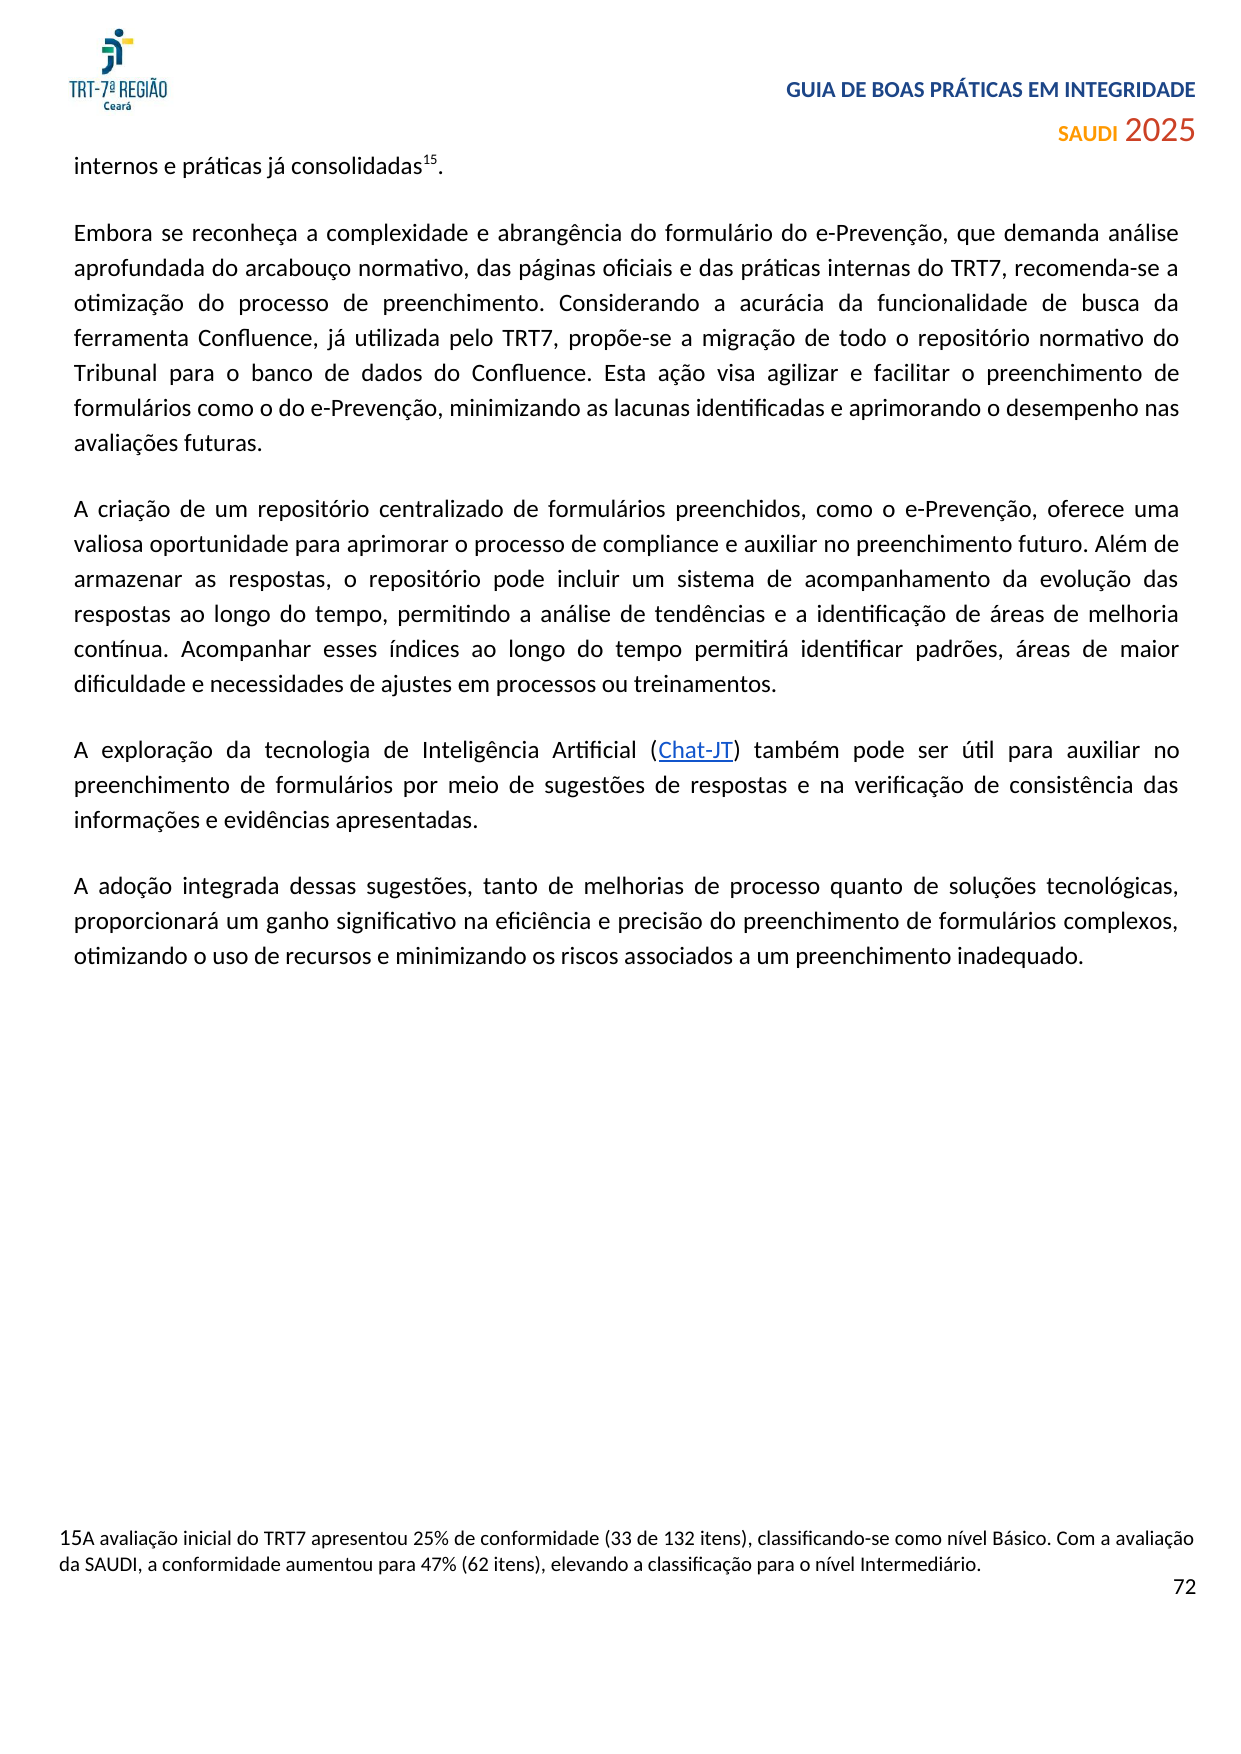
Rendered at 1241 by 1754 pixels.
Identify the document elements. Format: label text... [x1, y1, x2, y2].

text A adoção integrada dessas sugestões, tanto de melhorias de processo quanto de soluções tecnológicas, proporcionará um ganho significativo na eficiência e precisão do preenchimento de formulários complexos, otimizando o uso de recursos e minimizando os riscos associados a um preenchimento inadequado. [74, 870, 1181, 971]
text A criação de um repositório centralizado de formulários preenchidos, como o e-Prevenção, oferece uma valiosa oportunidade para aprimorar o processo de compliance e auxiliar no preenchimento futuro. Além de armazenar as respostas, o repositório pode incluir um sistema de acompanhamento da evolução das respostas ao longo do tempo, permitindo a análise de tendências e a identificação de áreas de melhoria contínua. Acompanhar esses índices ao longo do tempo permitirá identificar padrões, áreas de maior dificuldade e necessidades de ajustes em processos ou treinamentos. [74, 493, 1181, 698]
text A exploração da tecnologia de Inteligência Artificial (Chat-JT) também pode ser útil para auxiliar no preenchimento de formulários por meio de sugestões de respostas e na verificação de consistência das informações e evidências apresentadas. [74, 734, 1181, 835]
text Embora se reconheça a complexidade e abrangência do formulário do e-Prevenção, que demanda análise aprofundada do arcabouço normativo, das páginas oficiais e das práticas internas do TRT7, recomenda-se a otimização do processo de preenchimento. Considerando a acurácia da funcionalidade de busca da ferramenta Confluence, já utilizada pelo TRT7, propõe-se a migração de todo o repositório normativo do Tribunal para o banco de dados do Confluence. Esta ação visa agilizar e facilitar o preenchimento de formulários como o do e-Prevenção, minimizando as lacunas identificadas e aprimorando o desempenho nas avaliações futuras. [74, 217, 1181, 457]
text A avaliação inicial do TRT7 apresentou 25% de conformidade (33 de 132 itens), classificando-se como nível Básico. Com a avaliação da SAUDI, a conformidade aumentou para 47% (62 itens), elevando a classificação para o nível Intermediário. [59, 1523, 1196, 1577]
picture [58, 18, 175, 119]
text internos e práticas já consolidadas. [74, 150, 1181, 181]
